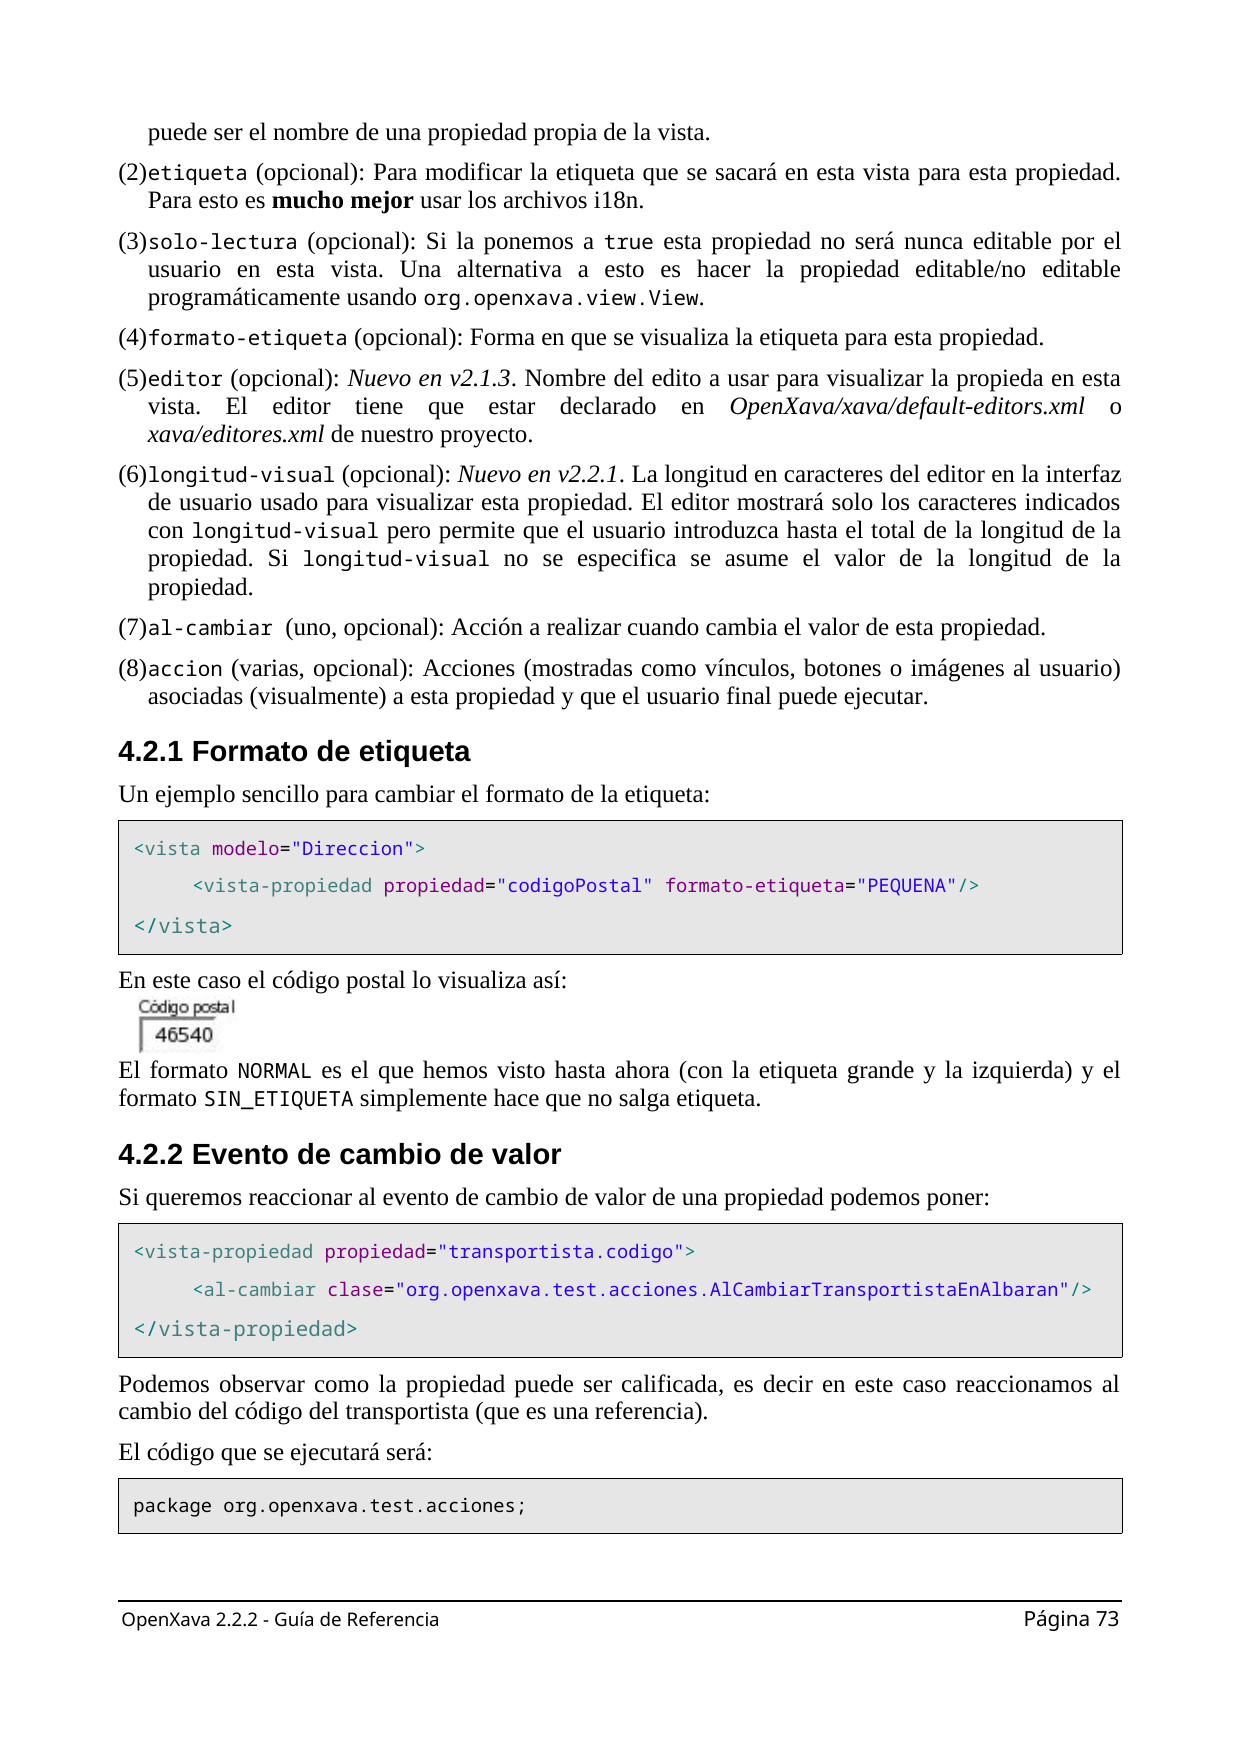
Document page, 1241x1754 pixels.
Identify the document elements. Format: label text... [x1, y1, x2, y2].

text </vista> [119, 896, 1122, 954]
subtitle Evento de cambio de valor [118, 1138, 1122, 1170]
list accion (varias, opcional): Acciones (mostradas como vínculos, botones o imágenes al usuario) asociadas (visualmente) a esta propiedad y que el usuario final puede ejecutar. [118, 654, 1122, 709]
text Un ejemplo sencillo para cambiar el formato de la etiqueta: [118, 780, 1122, 807]
text <vista-propiedad propiedad="codigoPostal" formato-etiqueta="PEQUENA"/> [119, 858, 1122, 896]
text En este caso el código postal lo visualiza así: [118, 967, 1122, 994]
picture [136, 995, 240, 1057]
list editor (opcional): Nuevo en v2.1.3. Nombre del edito a usar para visualizar la propieda en esta vista. El editor tiene que estar declarado en OpenXava/xava/default-editors.xml o xava/editores.xml de nuestro proyecto. [118, 364, 1122, 448]
list formato-etiqueta (opcional): Forma en que se visualiza la etiqueta para esta propiedad. [118, 323, 1122, 352]
list longitud-visual (opcional): Nuevo en v2.2.1. La longitud en caracteres del editor en la interfaz de usuario usado para visualizar esta propiedad. El editor mostrará solo los caracteres indicados con longitud-visual pero permite que el usuario introduzca hasta el total de la longitud de la propiedad. Si longitud-visual no se especifica se asume el valor de la longitud de la propiedad. [118, 460, 1122, 600]
text </vista-propiedad> [119, 1299, 1122, 1357]
list etiqueta (opcional): Para modificar la etiqueta que se sacará en esta vista para esta propiedad. Para esto es mucho mejor usar los archivos i18n. [118, 158, 1122, 214]
text Podemos observar como la propiedad puede ser calificada, es decir en este caso reaccionamos al cambio del código del transportista (que es una referencia). [118, 1370, 1122, 1425]
text package org.openxava.test.acciones; [119, 1479, 1122, 1533]
subtitle Formato de etiqueta [118, 734, 1122, 767]
text El código que se ejecutará será: [118, 1438, 1122, 1465]
text <vista-propiedad propiedad="transportista.codigo"> [119, 1224, 1122, 1261]
text El formato NORMAL es el que hemos visto hasta ahora (con la etiqueta grande y la izquierda) y el formato SIN_ETIQUETA simplemente hace que no salga etiqueta. [118, 1057, 1122, 1113]
text <vista modelo="Direccion"> [119, 821, 1122, 858]
list puede ser el nombre de una propiedad propia de la vista. [118, 118, 1122, 146]
list solo-lectura (opcional): Si la ponemos a true esta propiedad no será nunca editable por el usuario en esta vista. Una alternativa a esto es hacer la propiedad editable/no editable programáticamente usando org.openxava.view.View. [118, 227, 1122, 311]
text Si queremos reaccionar al evento de cambio de valor de una propiedad podemos poner: [118, 1183, 1122, 1211]
list al-cambiar (uno, opcional): Acción a realizar cuando cambia el valor de esta propiedad. [118, 613, 1122, 641]
text <al-cambiar clase="org.openxava.test.acciones.AlCambiarTransportistaEnAlbaran"/> [119, 1261, 1122, 1299]
